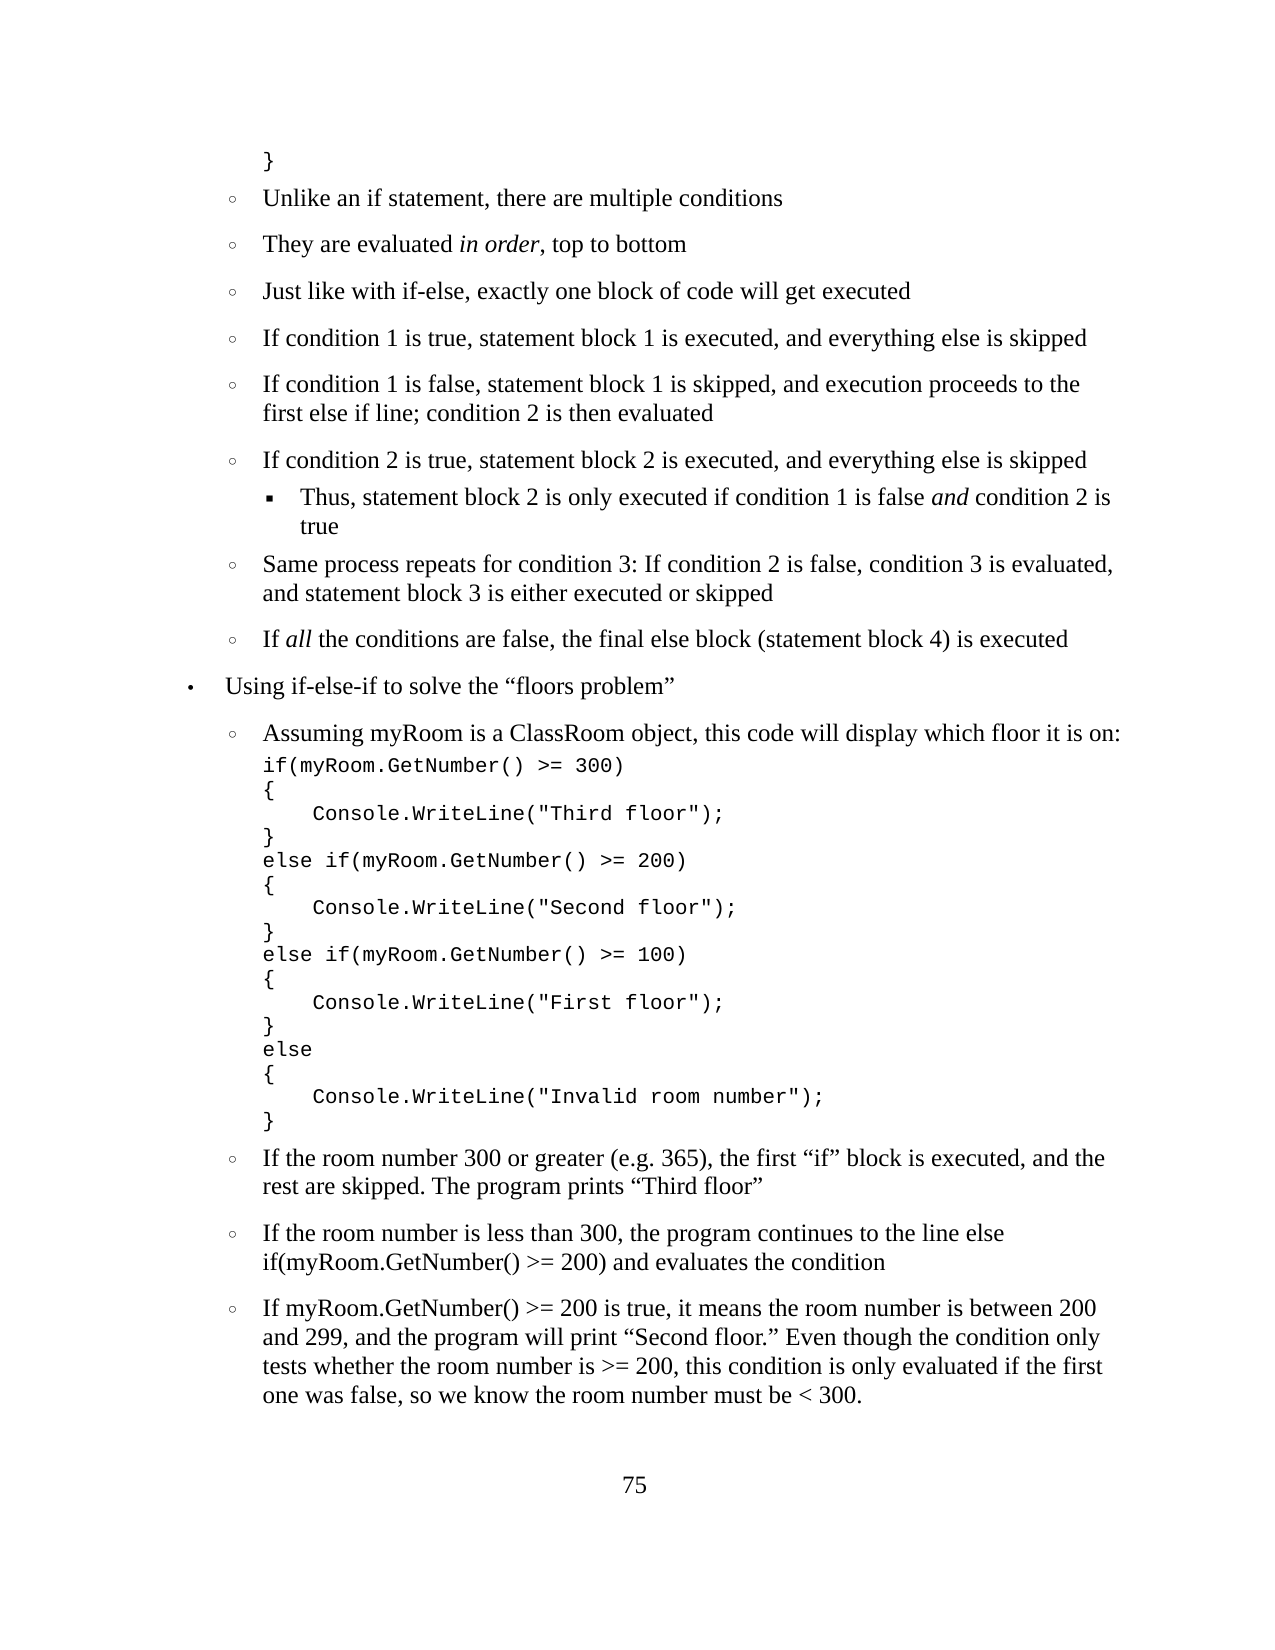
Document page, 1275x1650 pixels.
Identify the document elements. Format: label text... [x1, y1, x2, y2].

list } [225, 1015, 1125, 1039]
list if(myRoom.GetNumber() >= 300) [225, 755, 1125, 779]
list If the room number is less than 300, the program continues to the line else if(myRoom.GetNumber() >= 200) and evaluates the condition [225, 1218, 1125, 1276]
list else if(myRoom.GetNumber() >= 100) [225, 944, 1125, 968]
list Using if-else-if to solve the “floors problem” [187, 671, 1125, 700]
list If myRoom.GetNumber() >= 200 is true, it means the room number is between 200 and 299, and the program will print “Second floor.” Even though the condition only tests whether the room number is >= 200, this condition is only evaluated if the first one was false, so we know the room number must be < 300. [225, 1293, 1125, 1408]
list { [225, 779, 1125, 803]
list Unlike an if statement, there are multiple conditions [225, 183, 1125, 211]
list Same process repeats for condition 3: If condition 2 is false, condition 3 is evaluated, and statement block 3 is either executed or skipped [225, 549, 1125, 606]
list Thus, statement block 2 is only executed if condition 1 is false and condition 2 is true [262, 482, 1125, 540]
list If condition 1 is true, statement block 1 is executed, and everything else is skipped [225, 323, 1125, 351]
list If condition 1 is false, statement block 1 is skipped, and execution proceeds to the first else if line; condition 2 is then evaluated [225, 369, 1125, 427]
list Assuming myRoom is a ClassRoom object, this code will display which floor it is on: [225, 718, 1125, 746]
list If condition 2 is true, statement block 2 is executed, and everything else is skipped [225, 445, 1125, 473]
list } [225, 921, 1125, 944]
list Just like with if-else, exactly one block of code will get executed [225, 276, 1125, 305]
list else [225, 1039, 1125, 1063]
list { [225, 1063, 1125, 1086]
list } [225, 150, 1125, 174]
list } [225, 826, 1125, 850]
list { [225, 873, 1125, 897]
list } [225, 1110, 1125, 1134]
list Console.WriteLine("Second floor"); [225, 897, 1125, 921]
list else if(myRoom.GetNumber() >= 200) [225, 850, 1125, 873]
list If all the conditions are false, the final else block (statement block 4) is executed [225, 624, 1125, 653]
list Console.WriteLine("Third floor"); [225, 803, 1125, 826]
list { [225, 968, 1125, 992]
list They are evaluated in order, top to bottom [225, 229, 1125, 258]
list Console.WriteLine("Invalid room number"); [225, 1086, 1125, 1110]
list If the room number 300 or greater (e.g. 365), the first “if” block is executed, and the rest are skipped. The program prints “Third floor” [225, 1143, 1125, 1200]
list Console.WriteLine("First floor"); [225, 992, 1125, 1015]
